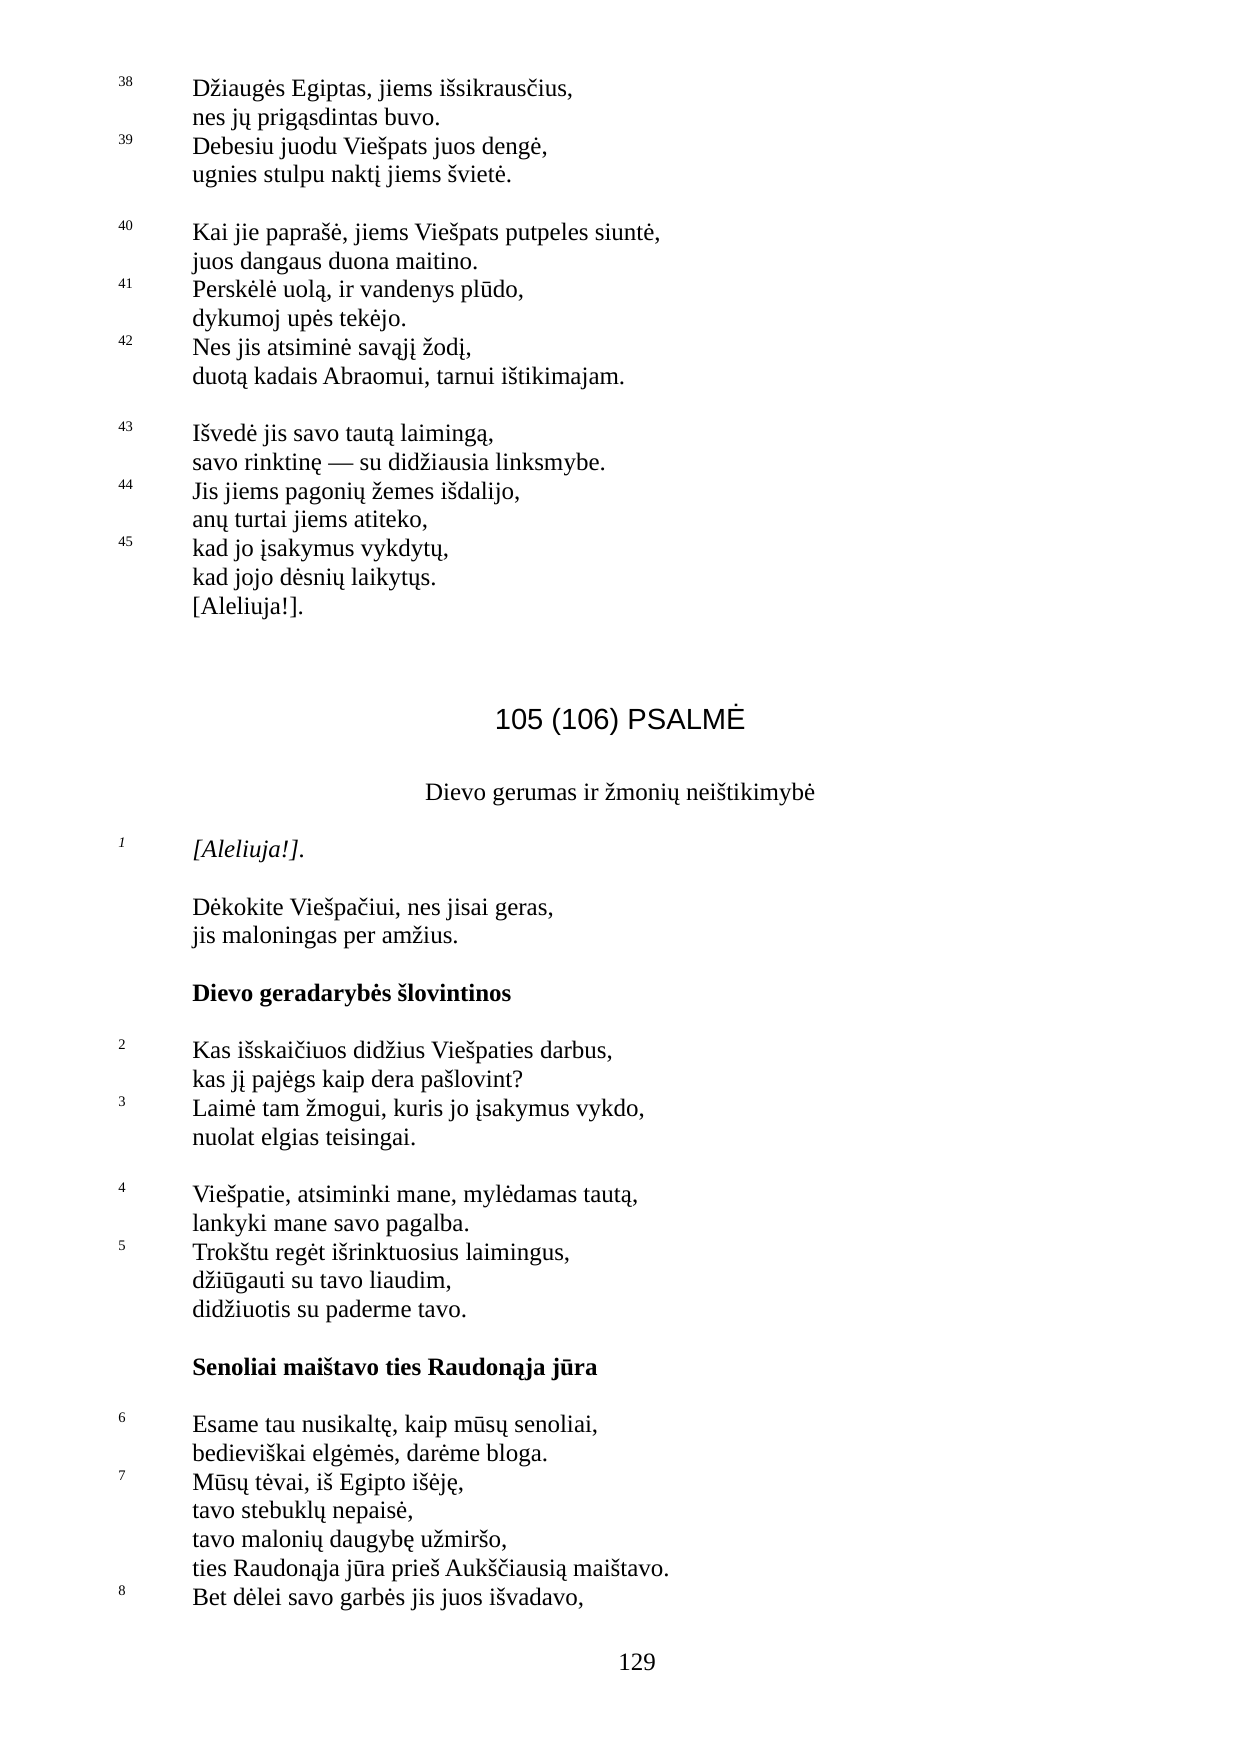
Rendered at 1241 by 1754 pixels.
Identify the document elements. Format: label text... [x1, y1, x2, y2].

text 41 Perskėlė uolą, ir vandenys plūdo, [118, 274, 1122, 303]
subtitle 105 (106) PSALMĖ [118, 702, 1122, 736]
text 43 Išvedė jis savo tautą laimingą, [118, 418, 1122, 447]
text anų turtai jiems atiteko, [118, 504, 1122, 533]
text bedieviškai elgėmės, darėme bloga. [118, 1438, 1122, 1467]
text [Aleliuja!]. [118, 591, 1122, 619]
text 45 kad jo įsakymus vykdytų, [118, 533, 1122, 562]
text duotą kadais Abraomui, tarnui ištikimajam. [118, 361, 1122, 389]
text kas jį pajėgs kaip dera pašlovint? [118, 1064, 1122, 1093]
text džiūgauti su tavo liaudim, [118, 1266, 1122, 1294]
text ties Raudonąja jūra prieš Aukščiausią maištavo. [118, 1553, 1122, 1582]
text 1 [Aleliuja!]. [118, 834, 1122, 863]
text 40 Kai jie paprašė, jiems Viešpats putpeles siuntė, [118, 217, 1122, 246]
text lankyki mane savo pagalba. [118, 1208, 1122, 1237]
text 4 Viešpatie, atsiminki mane, mylėdamas tautą, [118, 1179, 1122, 1208]
text savo rinktinę — su didžiausia linksmybe. [118, 447, 1122, 476]
text didžiuotis su paderme tavo. [118, 1294, 1122, 1323]
text 5 Trokštu regėt išrinktuosius laimingus, [118, 1237, 1122, 1266]
text Dėkokite Viešpačiui, nes jisai geras, [118, 892, 1122, 921]
text jis maloningas per amžius. [118, 921, 1122, 949]
text ugnies stulpu naktį jiems švietė. [118, 159, 1122, 188]
text 2 Kas išskaičiuos didžius Viešpaties darbus, [118, 1036, 1122, 1064]
text tavo stebuklų nepaisė, [118, 1496, 1122, 1524]
text nes jų prigąsdintas buvo. [118, 102, 1122, 131]
text juos dangaus duona maitino. [118, 246, 1122, 274]
text 6 Esame tau nusikaltę, kaip mūsų senoliai, [118, 1409, 1122, 1438]
text 38 Džiaugės Egiptas, jiems išsikrausčius, [118, 73, 1122, 102]
text 39 Debesiu juodu Viešpats juos dengė, [118, 131, 1122, 159]
text kad jojo dėsnių laikytųs. [118, 562, 1122, 591]
text nuolat elgias teisingai. [118, 1122, 1122, 1151]
text dykumoj upės tekėjo. [118, 303, 1122, 332]
text 8 Bet dėlei savo garbės jis juos išvadavo, [118, 1582, 1122, 1611]
text Dievo geradarybės šlovintinos [118, 978, 1122, 1007]
text tavo malonių daugybę užmiršo, [118, 1524, 1122, 1553]
text 42 Nes jis atsiminė savąjį žodį, [118, 332, 1122, 361]
text 7 Mūsų tėvai, iš Egipto išėję, [118, 1467, 1122, 1496]
text 44 Jis jiems pagonių žemes išdalijo, [118, 476, 1122, 504]
text Dievo gerumas ir žmonių neištikimybė [118, 777, 1122, 806]
text Senoliai maištavo ties Raudonąja jūra [118, 1352, 1122, 1381]
text 3 Laimė tam žmogui, kuris jo įsakymus vykdo, [118, 1093, 1122, 1122]
